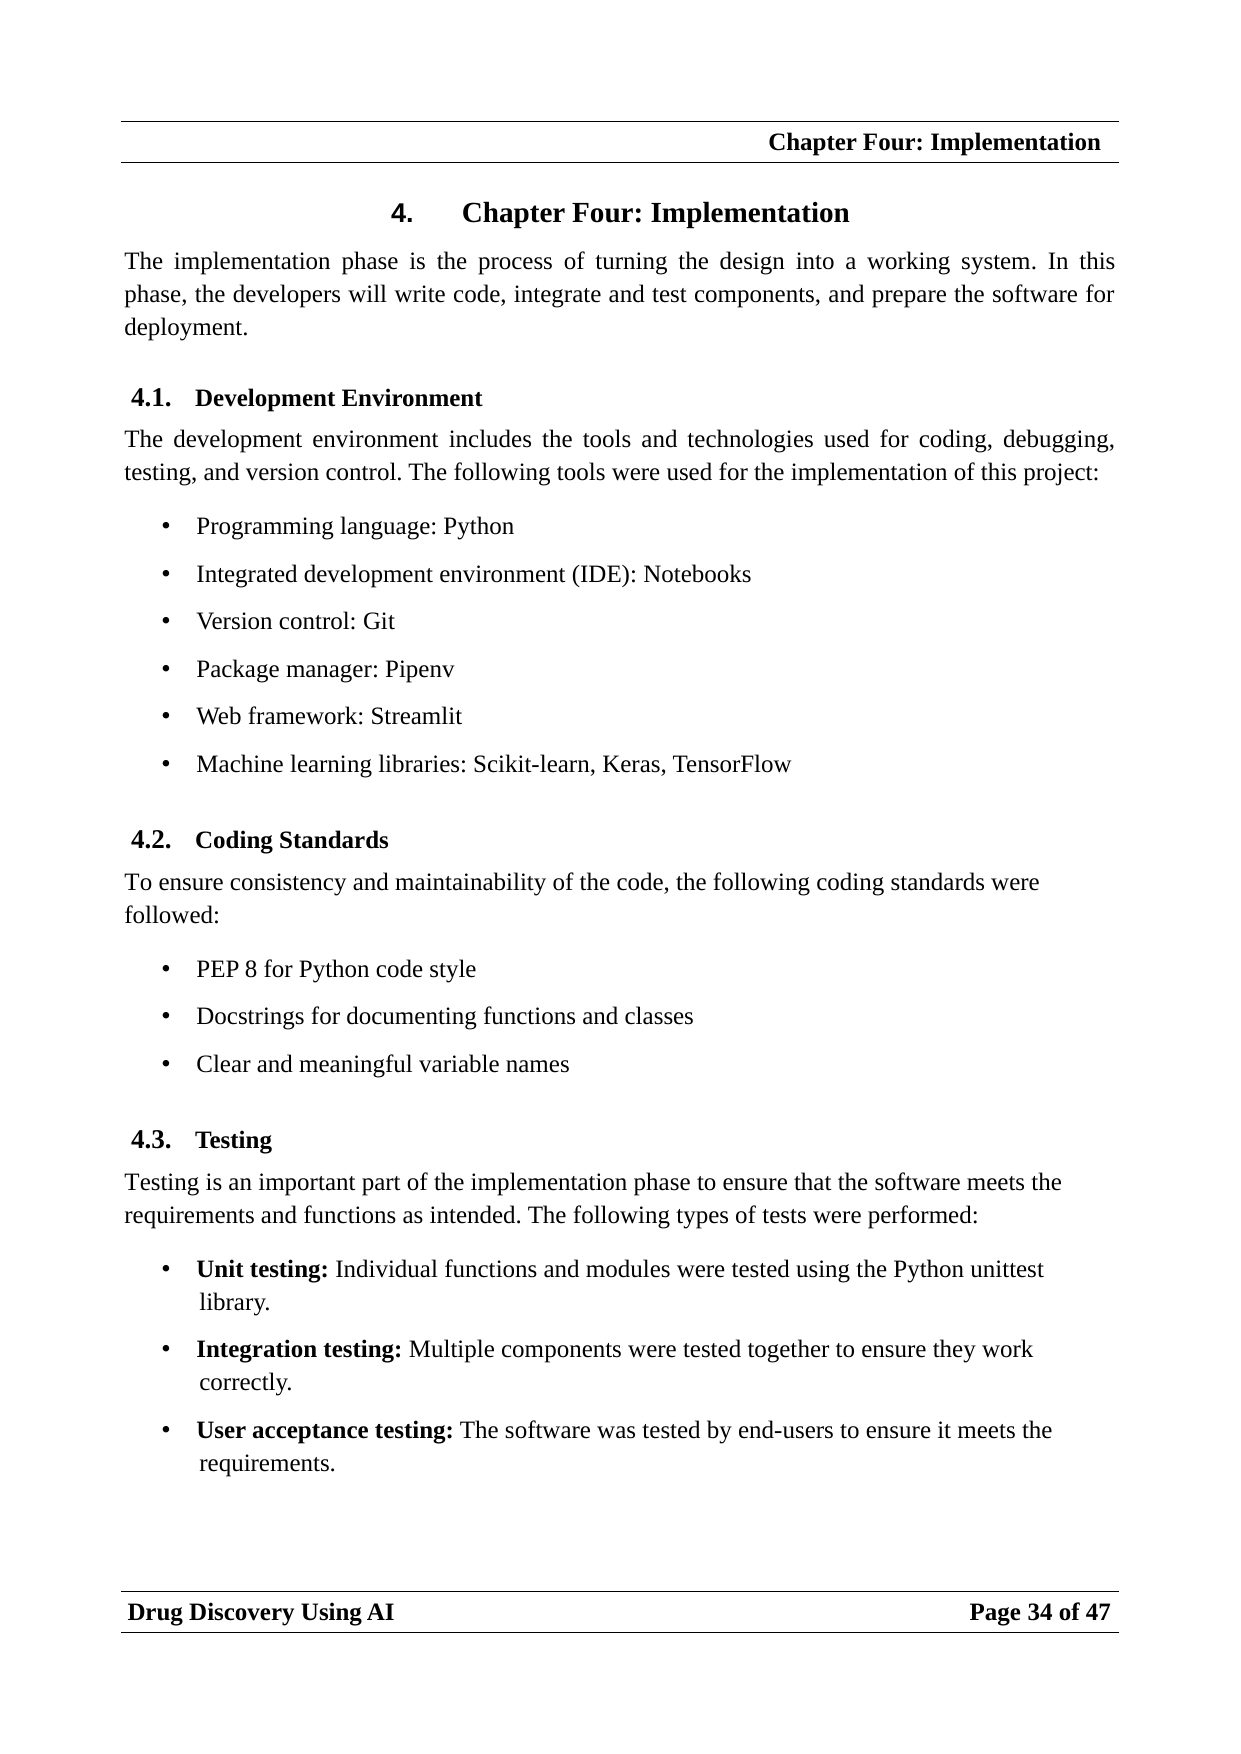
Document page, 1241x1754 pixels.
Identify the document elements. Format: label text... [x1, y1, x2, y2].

list Machine learning libraries: Scikit-learn, Keras, TensorFlow [159, 746, 1119, 781]
list Clear and meaningful variable names [159, 1046, 1119, 1081]
list Web framework: Streamlit [159, 698, 1119, 730]
list User acceptance testing: The software was tested by end-users to ensure it meets the requirements. [159, 1412, 1119, 1480]
subtitle Testing [121, 1121, 1119, 1155]
list Integration testing: Multiple components were tested together to ensure they work correctly. [159, 1331, 1119, 1396]
list PEP 8 for Python code style [159, 951, 1119, 983]
text The implementation phase is the process of turning the design into a working system. In this phase, the developers will write code, integrate and test components, and prepare the software for deployment. [121, 243, 1119, 341]
subtitle Chapter Four: Implementation [121, 192, 1119, 229]
list Integrated development environment (IDE): Notebooks [159, 556, 1119, 587]
list Unit testing: Individual functions and modules were tested using the Python unittest library. [159, 1251, 1119, 1316]
list Version control: Git [159, 603, 1119, 635]
subtitle Development Environment [121, 378, 1119, 412]
text The development environment includes the tools and technologies used for coding, debugging, testing, and version control. The following tools were used for the implementation of this project: [121, 421, 1119, 489]
subtitle Coding Standards [121, 821, 1119, 855]
list Programming language: Python [159, 508, 1119, 540]
list Docstrings for documenting functions and classes [159, 998, 1119, 1030]
text Testing is an important part of the implementation phase to ensure that the software meets the requirements and functions as intended. The following types of tests were performed: [121, 1164, 1119, 1232]
text To ensure consistency and maintainability of the code, the following coding standards were followed: [121, 864, 1119, 932]
list Package manager: Pipenv [159, 651, 1119, 683]
